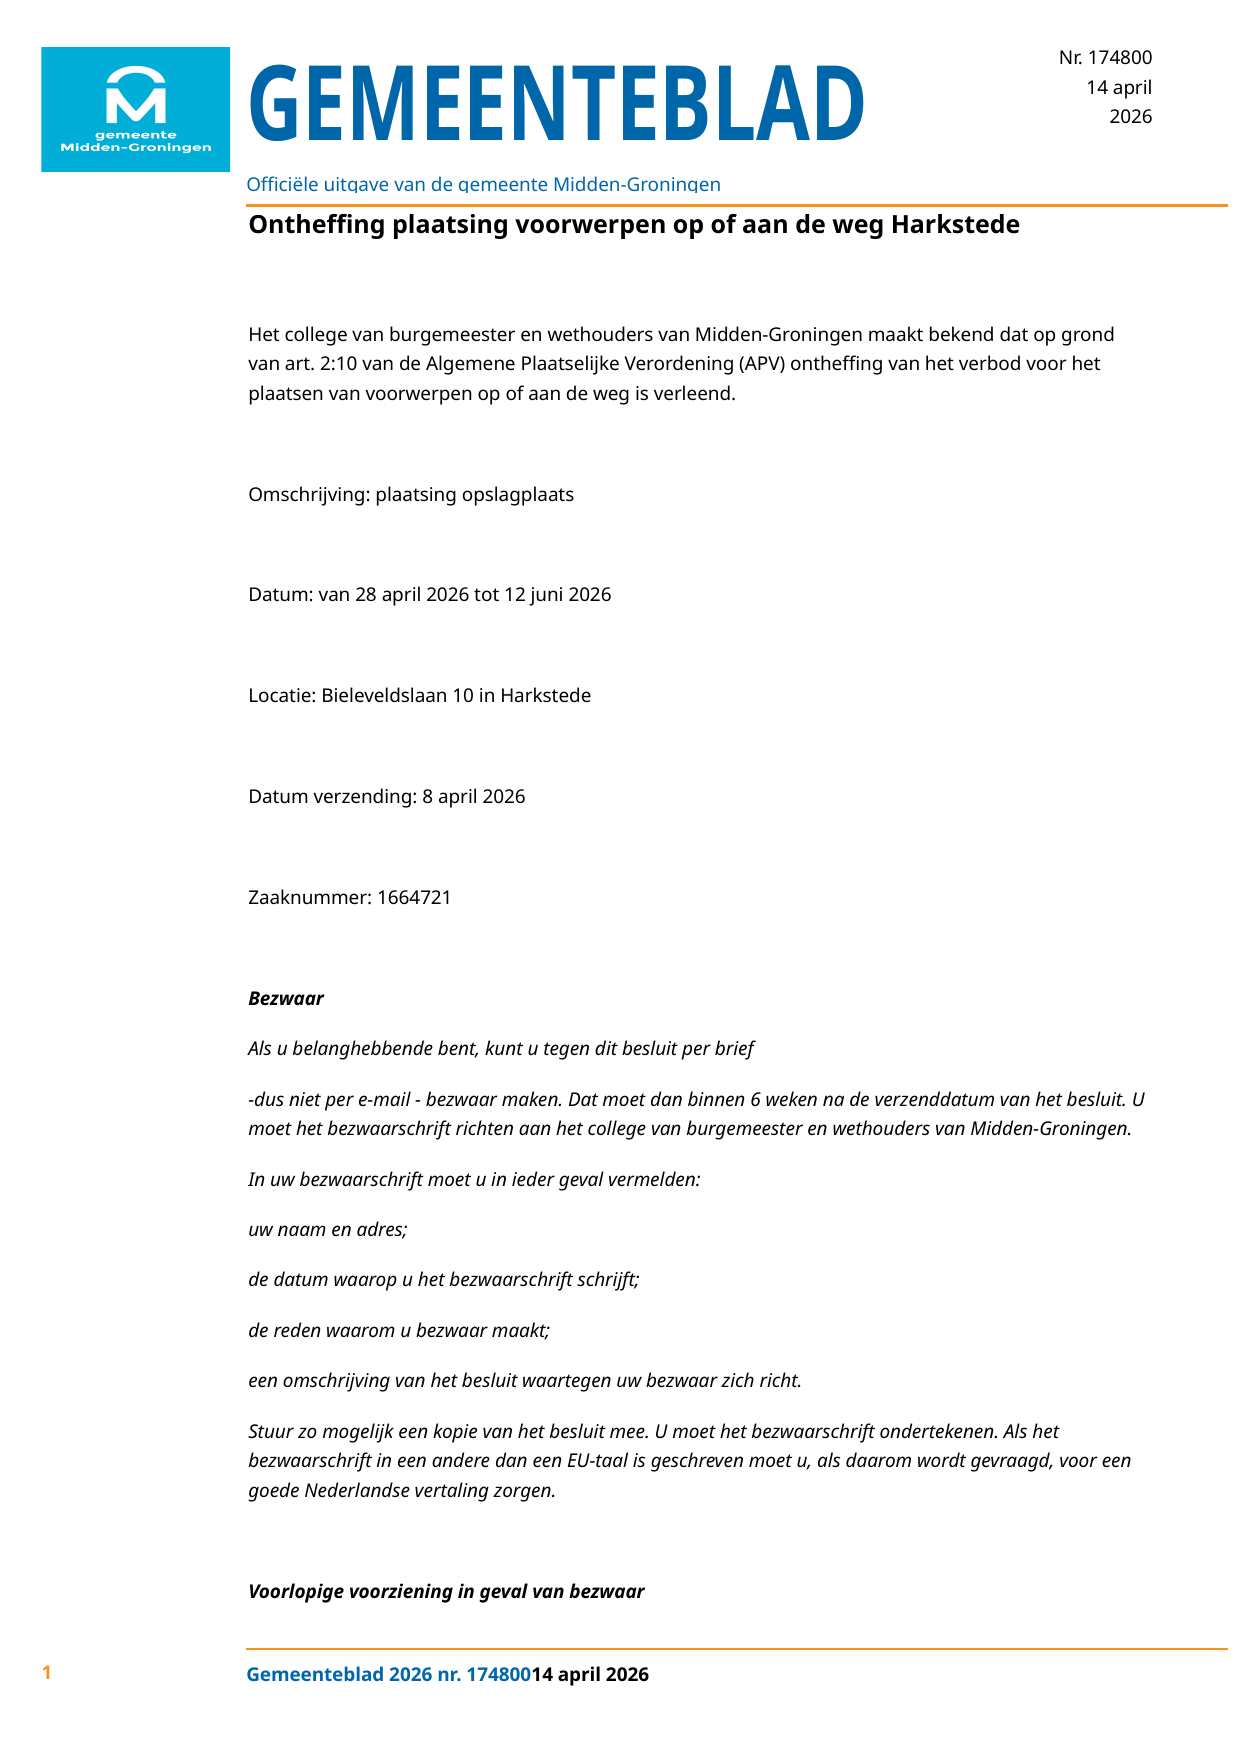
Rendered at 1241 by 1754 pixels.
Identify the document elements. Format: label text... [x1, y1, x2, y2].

text Bezwaar [248, 985, 1152, 1011]
picture [108, 66, 164, 82]
text Als u belanghebbende bent, kunt u tegen dit besluit per brief [248, 1035, 1152, 1061]
text In uw bezwaarschrift moet u in ieder geval vermelden: [248, 1166, 1152, 1191]
text Ontheffing plaatsing voorwerpen op of aan de weg Harkstede [248, 207, 1152, 241]
text Locatie: Bieleveldslaan 10 in Harkstede [248, 682, 1152, 708]
text uw naam en adres; [248, 1216, 1152, 1242]
text Omschrijving: plaatsing opslagplaats [248, 481, 1152, 506]
text een omschrijving van het besluit waartegen uw bezwaar zich richt. [248, 1367, 1152, 1393]
text Stuur zo mogelijk een kopie van het besluit mee. U moet het bezwaarschrift ondertekenen. Als het bezwaarschrift in een andere dan een EU-taal is geschreven moet u, als daarom wordt gevraagd, voor een goede Nederlandse vertaling zorgen. [248, 1418, 1152, 1503]
text Datum verzending: 8 april 2026 [248, 783, 1152, 809]
text de datum waarop u het bezwaarschrift schrijft; [248, 1267, 1152, 1292]
picture [184, 146, 190, 153]
picture [107, 89, 165, 122]
text Datum: van 28 april 2026 tot 12 juni 2026 [248, 582, 1152, 607]
text -dus niet per e-mail - bezwaar maken. Dat moet dan binnen 6 weken na de verzenddatum van het besluit. U moet het bezwaarschrift richten aan het college van burgemeester en wethouders van Midden-Groningen. [248, 1086, 1152, 1141]
text Het college van burgemeester en wethouders van Midden-Groningen maakt bekend dat op grond van art. 2:10 van de Algemene Plaatselijke Verordening (APV) ontheffing van het verbod voor het plaatsen van voorwerpen op of aan de weg is verleend. [248, 321, 1152, 406]
text de reden waarom u bezwaar maakt; [248, 1317, 1152, 1343]
text Zaaknummer: 1664721 [248, 884, 1152, 910]
text Voorlopige voorziening in geval van bezwaar [248, 1578, 1152, 1603]
